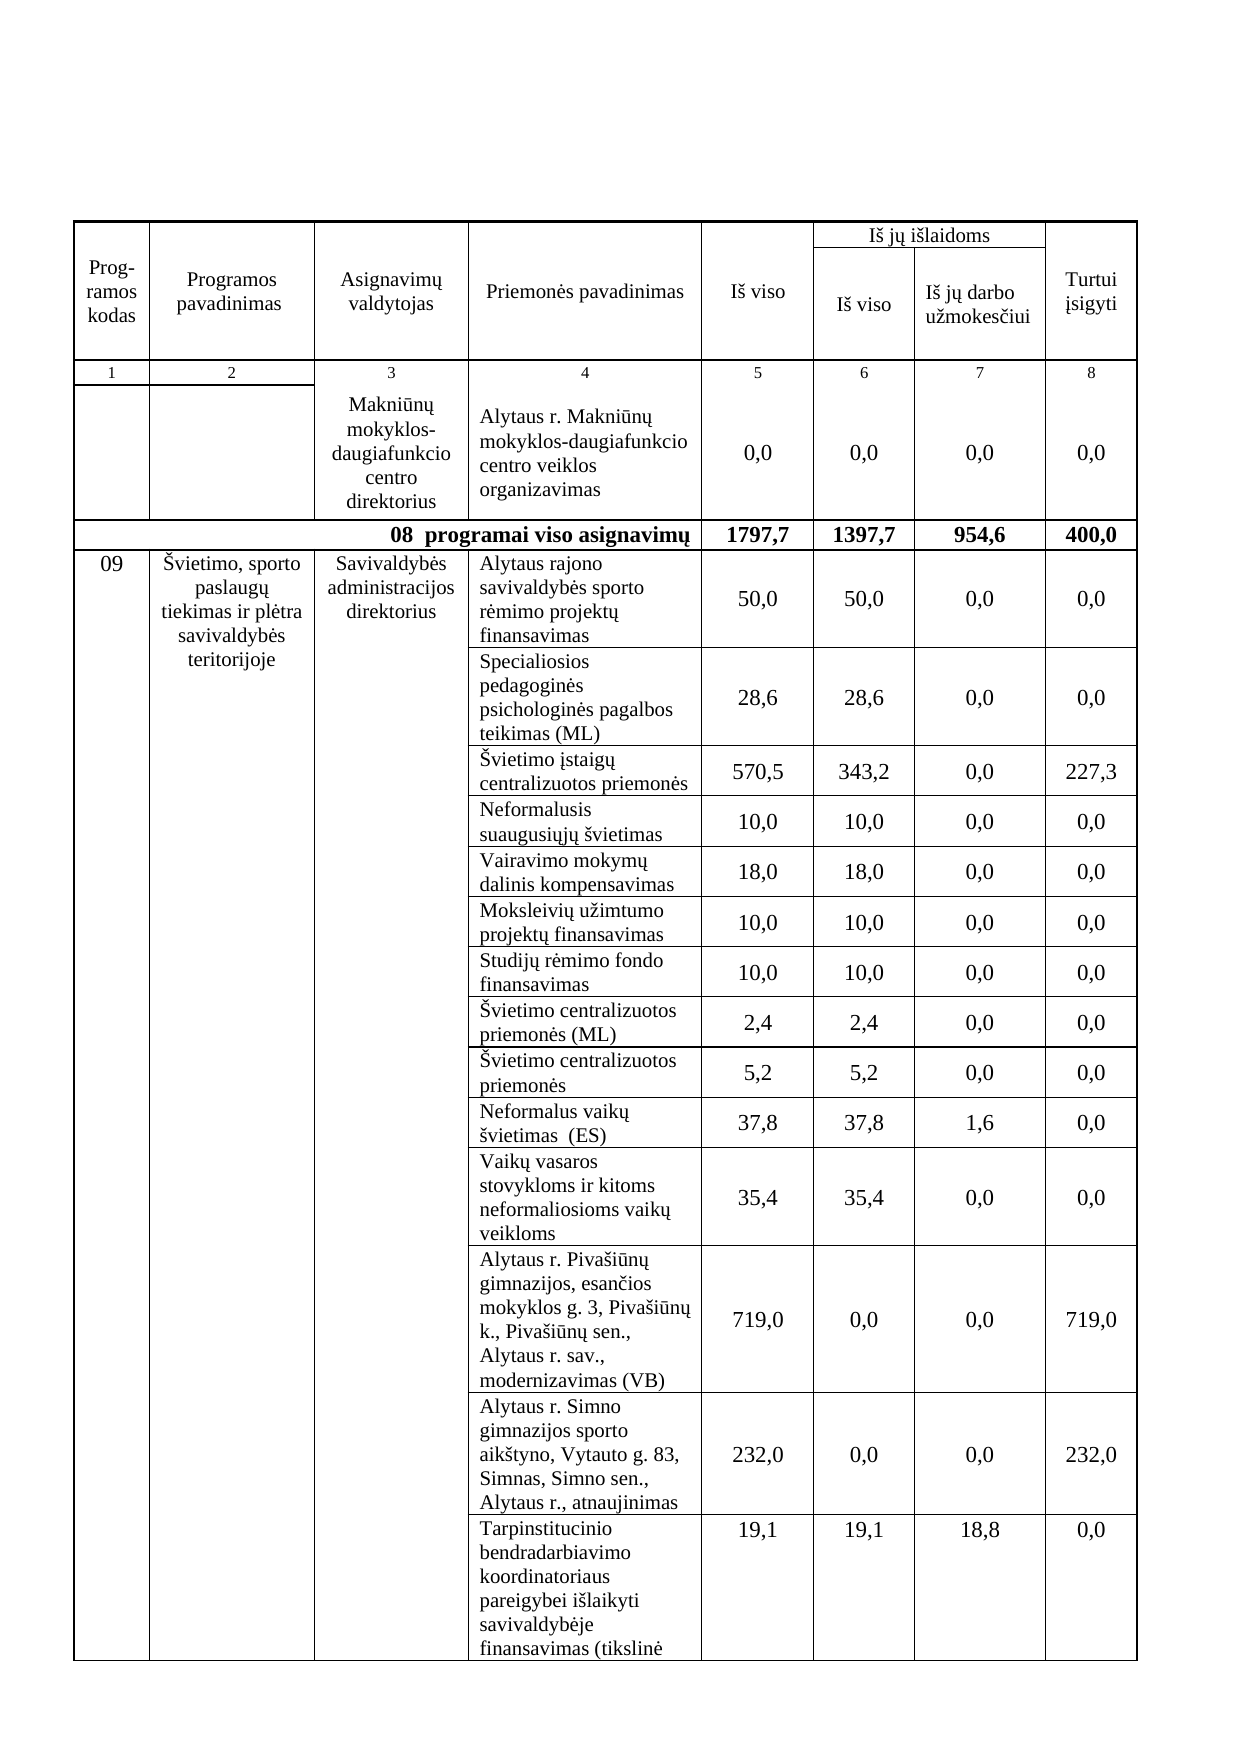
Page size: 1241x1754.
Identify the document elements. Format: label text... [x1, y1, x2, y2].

table_cell Neformalusis suaugusiųjų švietimas [469, 796, 701, 846]
table_cell Tarpinstitucinio bendradarbiavimo koordinatoriaus pareigybei išlaikyti savivaldybėje finansavimas (tikslinė [469, 1515, 701, 1660]
table_cell 0,0 [814, 1393, 914, 1514]
table_cell 0,0 [915, 997, 1045, 1046]
table_cell 0,0 [1046, 997, 1136, 1046]
table_cell 232,0 [702, 1393, 813, 1514]
table_cell 10,0 [702, 796, 813, 846]
table_cell 0,0 [915, 551, 1045, 647]
table_cell Moksleivių užimtumo projektų finansavimas [469, 897, 701, 946]
table_cell Savivaldybės administracijos direktorius [315, 551, 468, 1660]
table_cell 1397,7 [814, 521, 914, 548]
table_cell 0,0 [915, 746, 1045, 795]
table_header Prog-ramos kodas [75, 223, 149, 359]
table_cell 7 [915, 361, 1045, 384]
table_cell 0,0 [1046, 1048, 1136, 1097]
table_cell 227,3 [1046, 746, 1136, 795]
table_cell [75, 386, 149, 519]
table_cell 343,2 [814, 746, 914, 795]
table_cell 8 [1046, 361, 1136, 384]
table_cell 18,0 [814, 847, 914, 896]
table_cell 0,0 [915, 947, 1045, 996]
table_cell 1797,7 [702, 521, 813, 548]
table_cell 2,4 [702, 997, 813, 1046]
table_cell 10,0 [702, 897, 813, 946]
table_cell 2,4 [814, 997, 914, 1046]
table_cell 0,0 [915, 1148, 1045, 1245]
table_cell 0,0 [1046, 897, 1136, 946]
table_cell 0,0 [1046, 551, 1136, 647]
table_cell Švietimo centralizuotos priemonės [469, 1048, 701, 1097]
table_cell 10,0 [814, 796, 914, 846]
table_cell 37,8 [814, 1098, 914, 1147]
table_cell Alytaus r. Makniūnų mokyklos-daugiafunkcio centro veiklos organizavimas [469, 384, 701, 519]
table_cell 0,0 [814, 1246, 914, 1392]
table_cell 3 [315, 361, 468, 384]
table_cell 5,2 [814, 1048, 914, 1097]
table_cell Iš viso [814, 248, 914, 359]
table_cell 19,1 [702, 1515, 813, 1660]
table_cell Specialiosios pedagoginės psichologinės pagalbos teikimas (ML) [469, 648, 701, 745]
table_cell Makniūnų mokyklos-daugiafunkcio centro direktorius [315, 384, 468, 519]
table_cell 232,0 [1046, 1393, 1136, 1514]
table_cell 0,0 [1046, 1148, 1136, 1245]
table_cell 0,0 [1046, 796, 1136, 846]
table_cell 18,0 [702, 847, 813, 896]
table_cell 570,5 [702, 746, 813, 795]
table_cell 1 [75, 361, 149, 384]
table_cell 2 [150, 361, 314, 384]
table_cell 0,0 [1046, 847, 1136, 896]
table_cell Alytaus rajono savivaldybės sporto rėmimo projektų finansavimas [469, 551, 701, 647]
table_cell 35,4 [702, 1148, 813, 1245]
table_cell 0,0 [915, 1246, 1045, 1392]
table_cell 0,0 [915, 897, 1045, 946]
table_cell 10,0 [702, 947, 813, 996]
table_cell 10,0 [814, 897, 914, 946]
table_cell Studijų rėmimo fondo finansavimas [469, 947, 701, 996]
table_cell 719,0 [702, 1246, 813, 1392]
table_cell 19,1 [814, 1515, 914, 1660]
table_cell Iš jų darbo užmokesčiui [915, 248, 1045, 359]
table_cell 5 [702, 361, 813, 384]
table_cell 28,6 [814, 648, 914, 745]
table_cell [150, 386, 314, 519]
table_cell 50,0 [814, 551, 914, 647]
table_header Iš jų išlaidoms [814, 223, 1045, 247]
table_cell 28,6 [702, 648, 813, 745]
table_header Programos pavadinimas [150, 223, 314, 359]
table_cell Alytaus r. Pivašiūnų gimnazijos, esančios mokyklos g. 3, Pivašiūnų k., Pivašiūnų sen., Alytaus r. sav., modernizavimas (VB) [469, 1246, 701, 1392]
table_cell 10,0 [814, 947, 914, 996]
table_cell 400,0 [1046, 521, 1136, 548]
table_cell 0,0 [915, 847, 1045, 896]
table_cell 0,0 [915, 1048, 1045, 1097]
table_cell 09 [75, 551, 149, 1660]
table_cell 0,0 [915, 796, 1045, 846]
table_header Priemonės pavadinimas [469, 223, 701, 359]
table_header Iš viso [702, 223, 813, 359]
table_cell 5,2 [702, 1048, 813, 1097]
table_cell 0,0 [1046, 1098, 1136, 1147]
table_cell Vaikų vasaros stovykloms ir kitoms neformaliosioms vaikų veikloms [469, 1148, 701, 1245]
table_cell Švietimo centralizuotos priemonės (ML) [469, 997, 701, 1046]
table_cell 6 [814, 361, 914, 384]
table_cell Neformalus vaikų švietimas (ES) [469, 1098, 701, 1147]
table_header Asignavimų valdytojas [315, 223, 468, 359]
table_cell Švietimo įstaigų centralizuotos priemonės [469, 746, 701, 795]
table_cell 08 programai viso asignavimų [75, 521, 701, 548]
table_cell Švietimo, sporto paslaugų tiekimas ir plėtra savivaldybės teritorijoje [150, 551, 314, 1660]
table_cell Vairavimo mokymų dalinis kompensavimas [469, 847, 701, 896]
table_cell 50,0 [702, 551, 813, 647]
table_cell 4 [469, 361, 701, 384]
table_cell 0,0 [915, 1393, 1045, 1514]
table_cell 0,0 [1046, 648, 1136, 745]
table_cell 0,0 [915, 384, 1045, 519]
table_cell 1,6 [915, 1098, 1045, 1147]
table_cell 0,0 [814, 384, 914, 519]
table_cell 0,0 [915, 648, 1045, 745]
table_cell 18,8 [915, 1515, 1045, 1660]
table_header Turtui įsigyti [1046, 223, 1136, 359]
table_cell 0,0 [1046, 947, 1136, 996]
table_cell Alytaus r. Simno gimnazijos sporto aikštyno, Vytauto g. 83, Simnas, Simno sen., Alytaus r., atnaujinimas [469, 1393, 701, 1514]
table_cell 37,8 [702, 1098, 813, 1147]
table_cell 0,0 [702, 384, 813, 519]
table_cell 35,4 [814, 1148, 914, 1245]
table_cell 0,0 [1046, 384, 1136, 519]
table_cell 719,0 [1046, 1246, 1136, 1392]
table_cell 954,6 [915, 521, 1045, 548]
table_cell 0,0 [1046, 1515, 1136, 1660]
